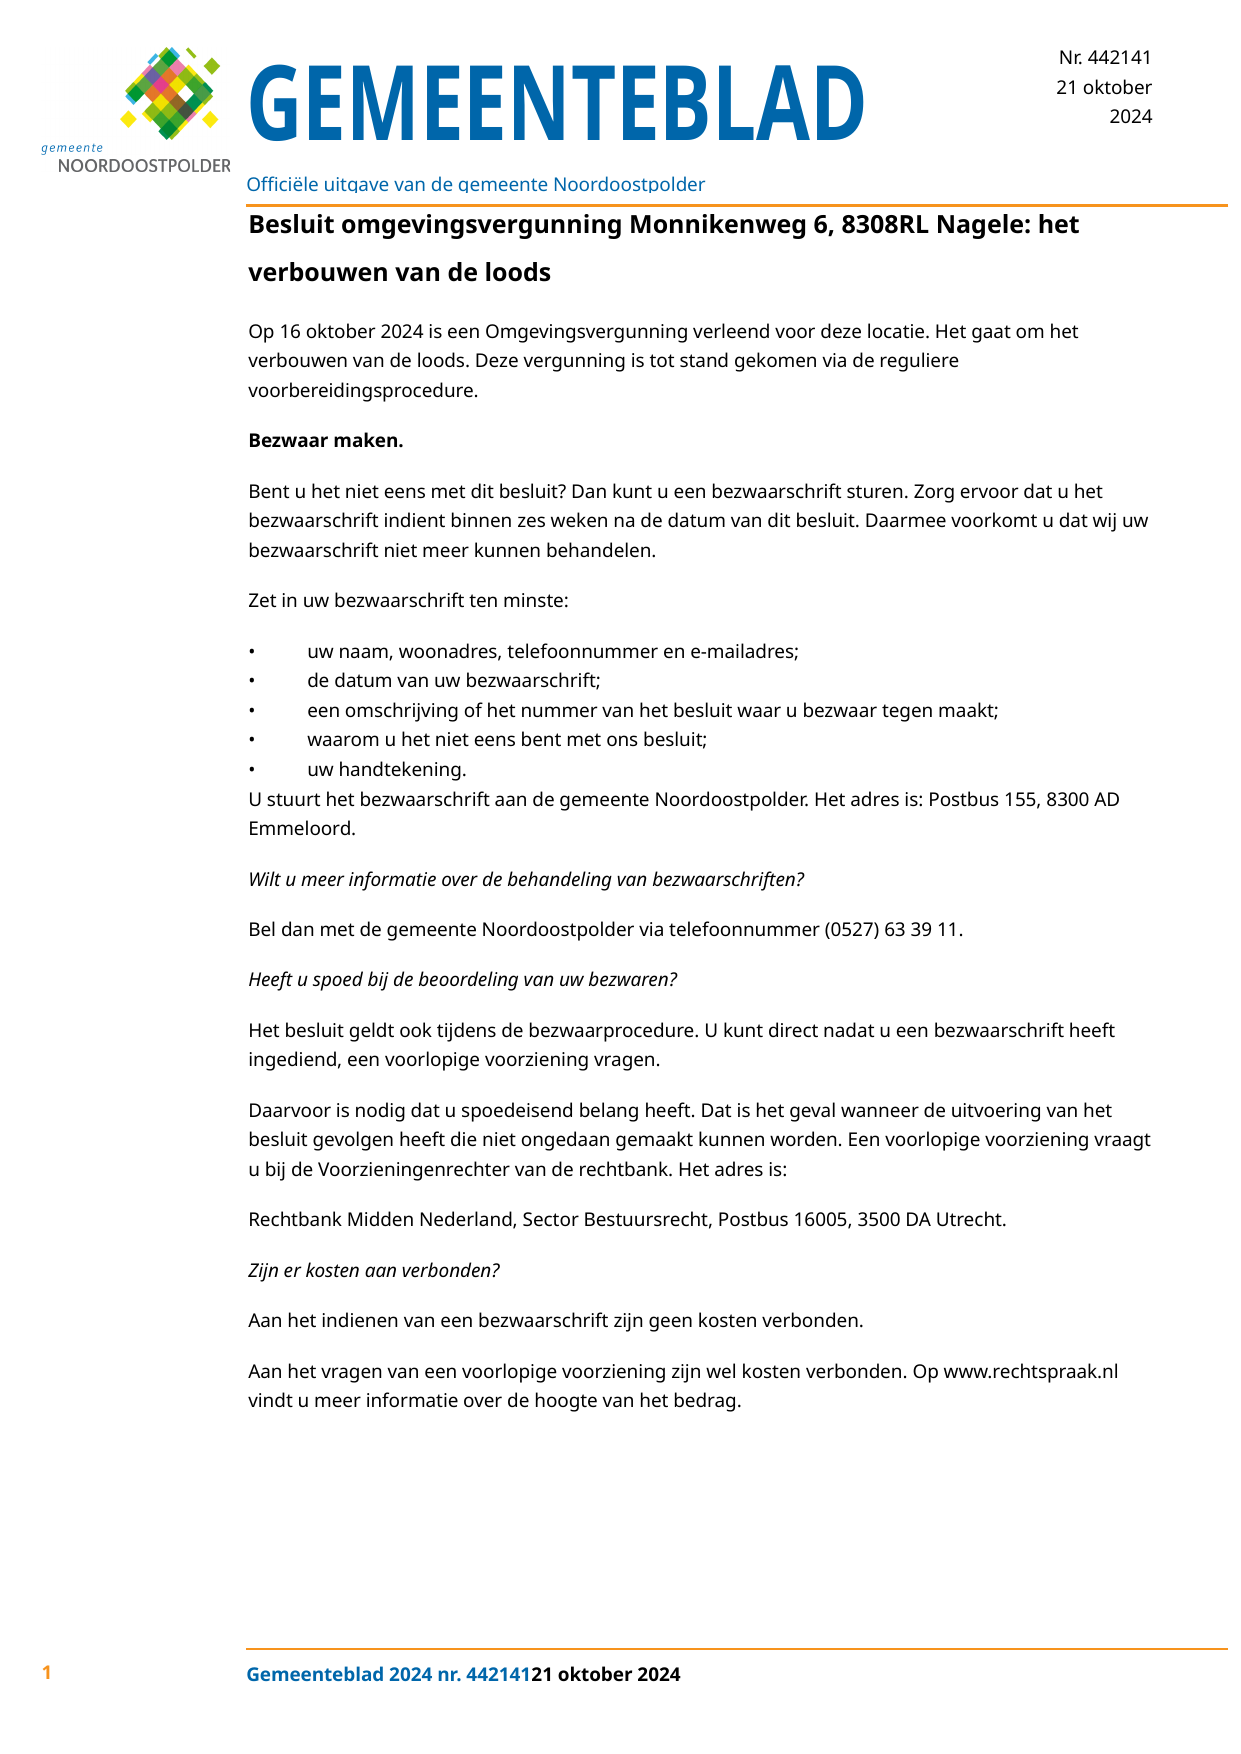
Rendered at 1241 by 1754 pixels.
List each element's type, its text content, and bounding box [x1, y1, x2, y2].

text Op 16 oktober 2024 is een Omgevingsvergunning verleend voor deze locatie. Het gaat om het verbouwen van de loods. Deze vergunning is tot stand gekomen via de reguliere voorbereidingsprocedure. [248, 318, 1152, 403]
list waarom u het niet eens bent met ons besluit; [248, 727, 1152, 752]
text Wilt u meer informatie over de behandeling van bezwaarschriften? [248, 866, 1152, 892]
text Bent u het niet eens met dit besluit? Dan kunt u een bezwaarschrift sturen. Zorg ervoor dat u het bezwaarschrift indient binnen zes weken na de datum van dit besluit. Daarmee voorkomt u dat wij uw bezwaarschrift niet meer kunnen behandelen. [248, 478, 1152, 563]
list uw naam, woonadres, telefoonnummer en e-mailadres; [248, 638, 1152, 664]
text Bel dan met de gemeente Noordoostpolder via telefoonnummer (0527) 63 39 11. [248, 916, 1152, 942]
text U stuurt het bezwaarschrift aan de gemeente Noordoostpolder. Het adres is: Postbus 155, 8300 AD Emmeloord. [248, 786, 1152, 841]
text Zet in uw bezwaarschrift ten minste: [248, 587, 1152, 613]
list een omschrijving of het nummer van het besluit waar u bezwaar tegen maakt; [248, 697, 1152, 723]
text Daarvoor is nodig dat u spoedeisend belang heeft. Dat is het geval wanneer de uitvoering van het besluit gevolgen heeft die niet ongedaan gemaakt kunnen worden. Een voorlopige voorziening vraagt u bij de Voorzieningenrechter van de rechtbank. Het adres is: [248, 1097, 1152, 1182]
text Besluit omgevingsvergunning Monnikenweg 6, 8308RL Nagele: het verbouwen van de loods [248, 207, 1152, 288]
text Heeft u spoed bij de beoordeling van uw bezwaren? [248, 967, 1152, 992]
text Aan het indienen van een bezwaarschrift zijn geen kosten verbonden. [248, 1307, 1152, 1333]
list de datum van uw bezwaarschrift; [248, 667, 1152, 693]
text Zijn er kosten aan verbonden? [248, 1257, 1152, 1283]
picture [41, 47, 231, 172]
text Het besluit geldt ook tijdens de bezwaarprocedure. U kunt direct nadat u een bezwaarschrift heeft ingediend, een voorlopige voorziening vragen. [248, 1017, 1152, 1072]
text Bezwaar maken. [248, 427, 1152, 453]
text Aan het vragen van een voorlopige voorziening zijn wel kosten verbonden. Op www.rechtspraak.nl vindt u meer informatie over de hoogte van het bedrag. [248, 1358, 1152, 1413]
list uw handtekening. [248, 756, 1152, 782]
text Rechtbank Midden Nederland, Sector Bestuursrecht, Postbus 16005, 3500 DA Utrecht. [248, 1207, 1152, 1232]
